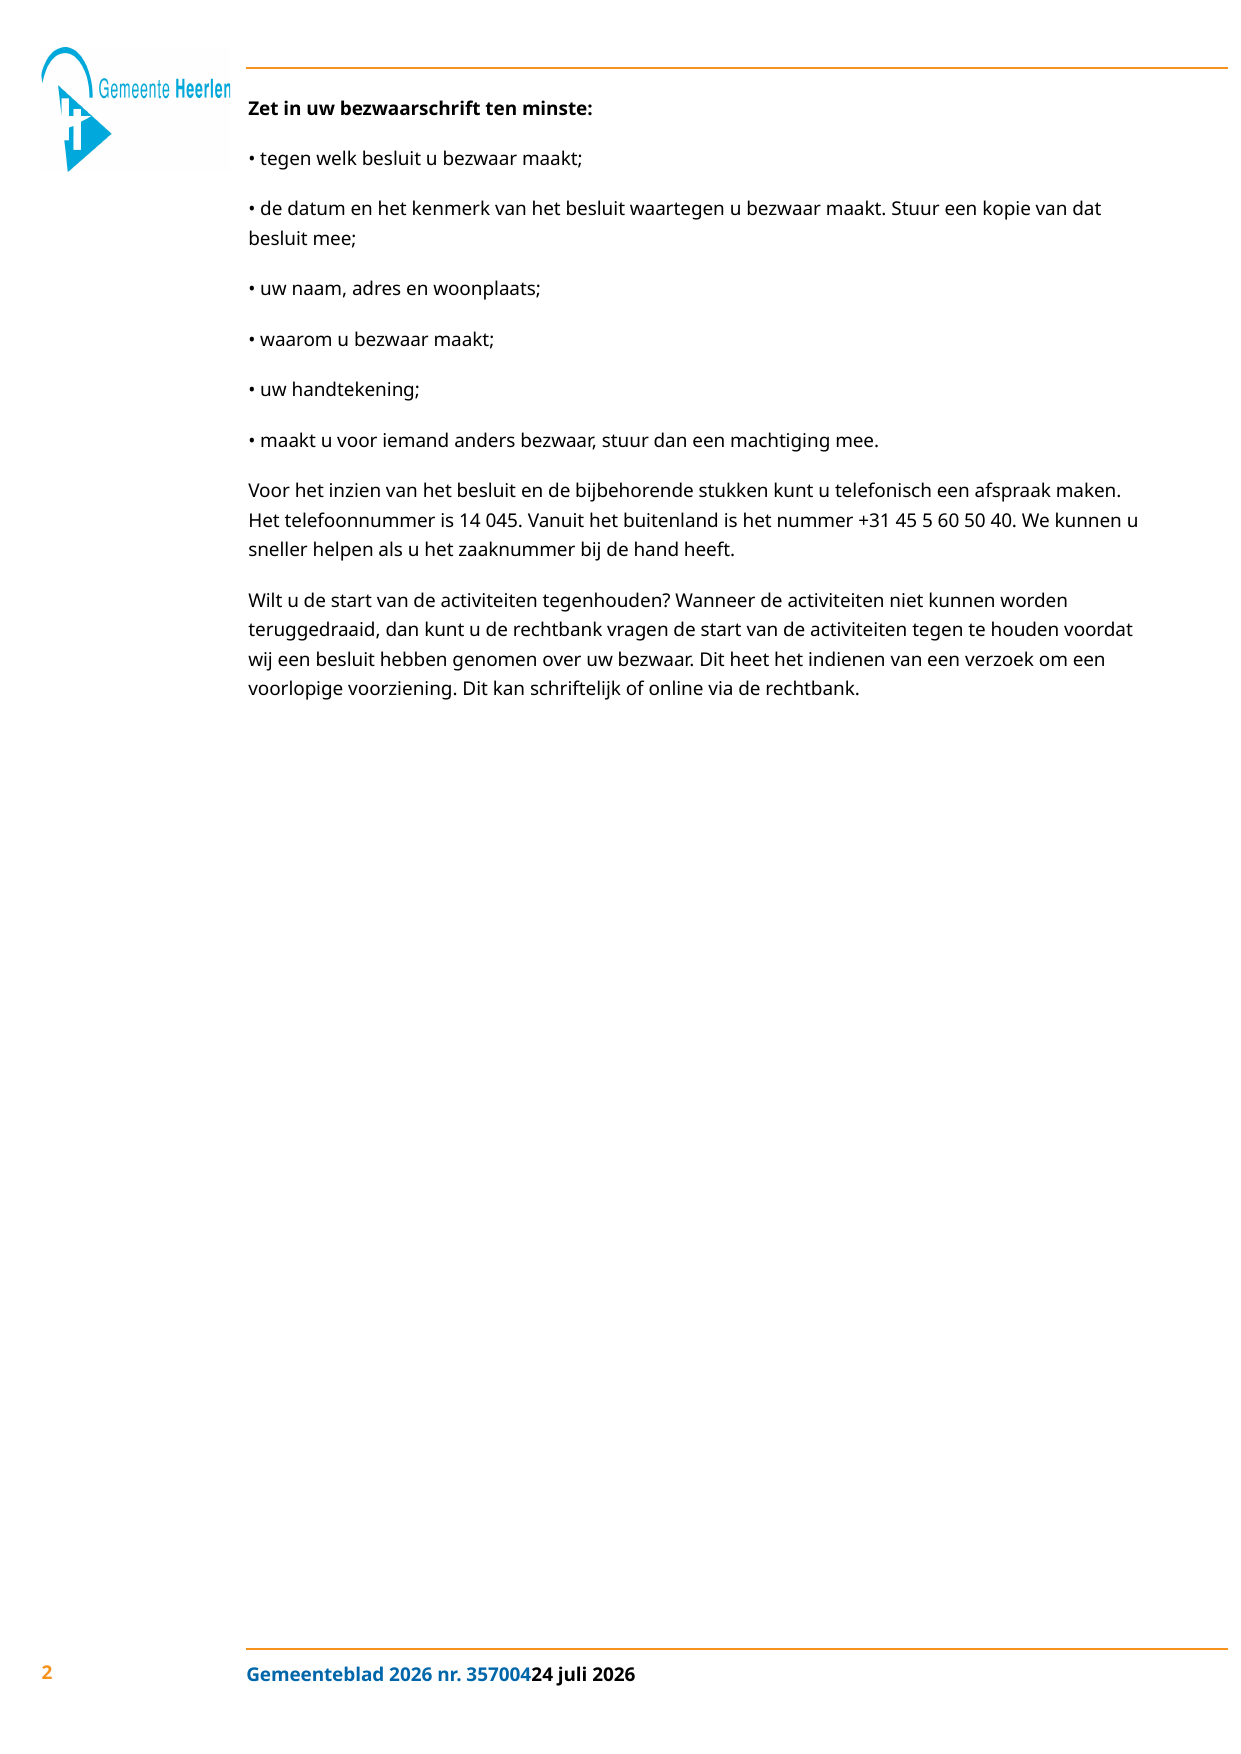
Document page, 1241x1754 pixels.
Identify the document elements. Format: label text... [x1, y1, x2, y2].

text • uw handtekening; [248, 376, 1152, 402]
text Voor het inzien van het besluit en de bijbehorende stukken kunt u telefonisch een afspraak maken. Het telefoonnummer is 14 045. Vanuit het buitenland is het nummer +31 45 5 60 50 40. We kunnen u sneller helpen als u het zaaknummer bij de hand heeft. [248, 477, 1152, 562]
text Wilt u de start van de activiteiten tegenhouden? Wanneer de activiteiten niet kunnen worden teruggedraaid, dan kunt u de rechtbank vragen de start van de activiteiten tegen te houden voordat wij een besluit hebben genomen over uw bezwaar. Dit heet het indienen van een verzoek om een voorlopige voorziening. Dit kan schriftelijk of online via de rechtbank. [248, 587, 1152, 701]
text • tegen welk besluit u bezwaar maakt; [248, 145, 1152, 171]
text • de datum en het kenmerk van het besluit waartegen u bezwaar maakt. Stuur een kopie van dat besluit mee; [248, 196, 1152, 251]
picture [41, 47, 231, 172]
picture [41, 47, 59, 70]
text Zet in uw bezwaarschrift ten minste: [248, 95, 1152, 121]
text • waarom u bezwaar maakt; [248, 326, 1152, 352]
text • uw naam, adres en woonplaats; [248, 276, 1152, 301]
text • maakt u voor iemand anders bezwaar, stuur dan een machtiging mee. [248, 427, 1152, 453]
